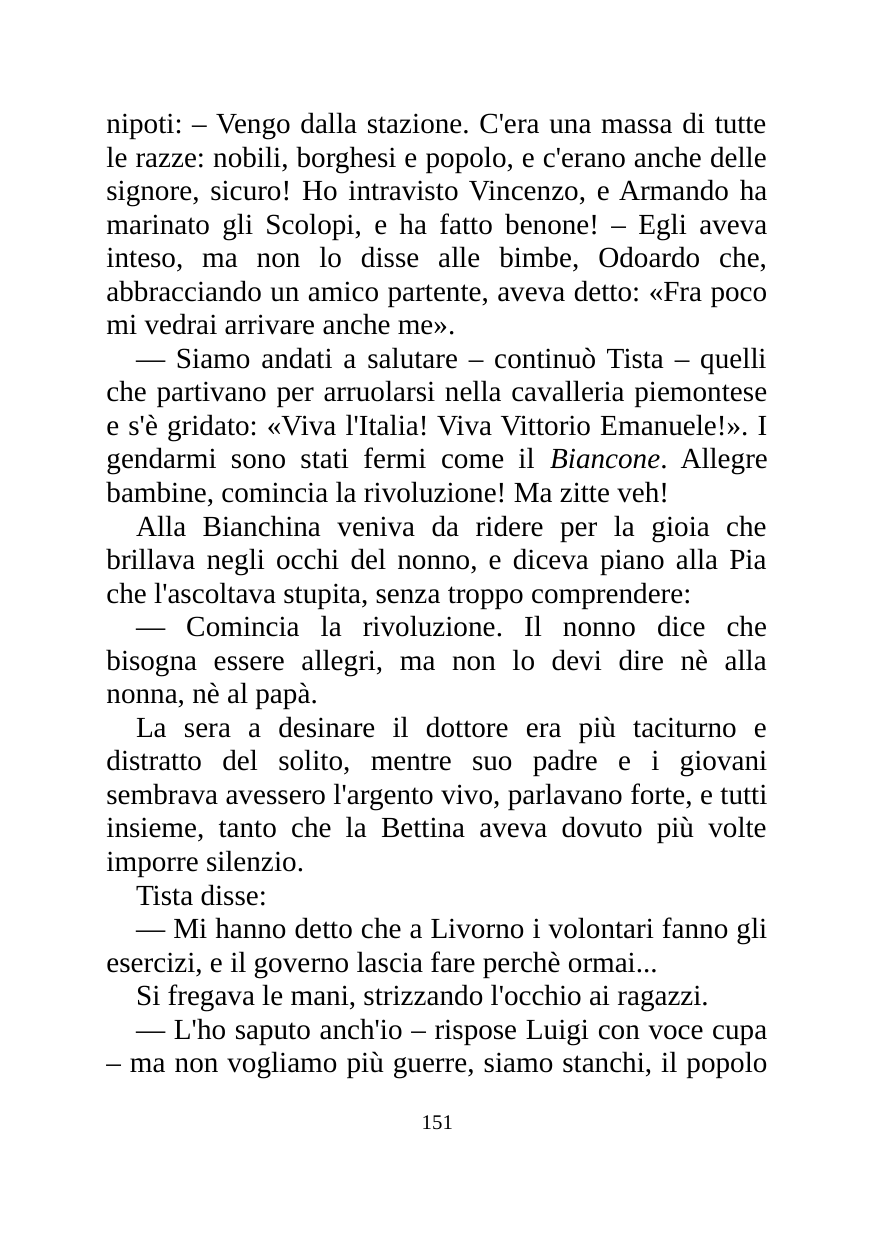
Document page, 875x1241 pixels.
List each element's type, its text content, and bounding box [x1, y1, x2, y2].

text — Comincia la rivoluzione. Il nonno dice che bisogna essere allegri, ma non lo devi dire nè alla nonna, nè al papà. [106, 609, 768, 710]
text Tista disse: [106, 878, 768, 911]
text La sera a desinare il dottore era più taciturno e distratto del solito, mentre suo padre e i giovani sembrava avessero l'argento vivo, parlavano forte, e tutti insieme, tanto che la Bettina aveva dovuto più volte imporre silenzio. [106, 710, 768, 878]
text — Siamo andati a salutare – continuò Tista – quelli che partivano per arruolarsi nella cavalleria piemontese e s'è gridato: «Viva l'Italia! Viva Vittorio Emanuele!». I gendarmi sono stati fermi come il Biancone. Allegre bambine, comincia la rivoluzione! Ma zitte veh! [106, 341, 768, 509]
text — Mi hanno detto che a Livorno i volontari fanno gli esercizi, e il governo lascia fare perchè ormai... [106, 911, 768, 978]
text nipoti: – Vengo dalla stazione. C'era una massa di tutte le razze: nobili, borghesi e popolo, e c'erano anche delle signore, sicuro! Ho intravisto Vincenzo, e Armando ha marinato gli Scolopi, e ha fatto benone! – Egli aveva inteso, ma non lo disse alle bimbe, Odoardo che, abbracciando un amico partente, aveva detto: «Fra poco mi vedrai arrivare anche me». [106, 106, 768, 341]
text — L'ho saputo anch'io – rispose Luigi con voce cupa – ma non vogliamo più guerre, siamo stanchi, il popolo [106, 1012, 768, 1079]
text Alla Bianchina veniva da ridere per la gioia che brillava negli occhi del nonno, e diceva piano alla Pia che l'ascoltava stupita, senza troppo comprendere: [106, 509, 768, 609]
text Si fregava le mani, strizzando l'occhio ai ragazzi. [106, 978, 768, 1012]
